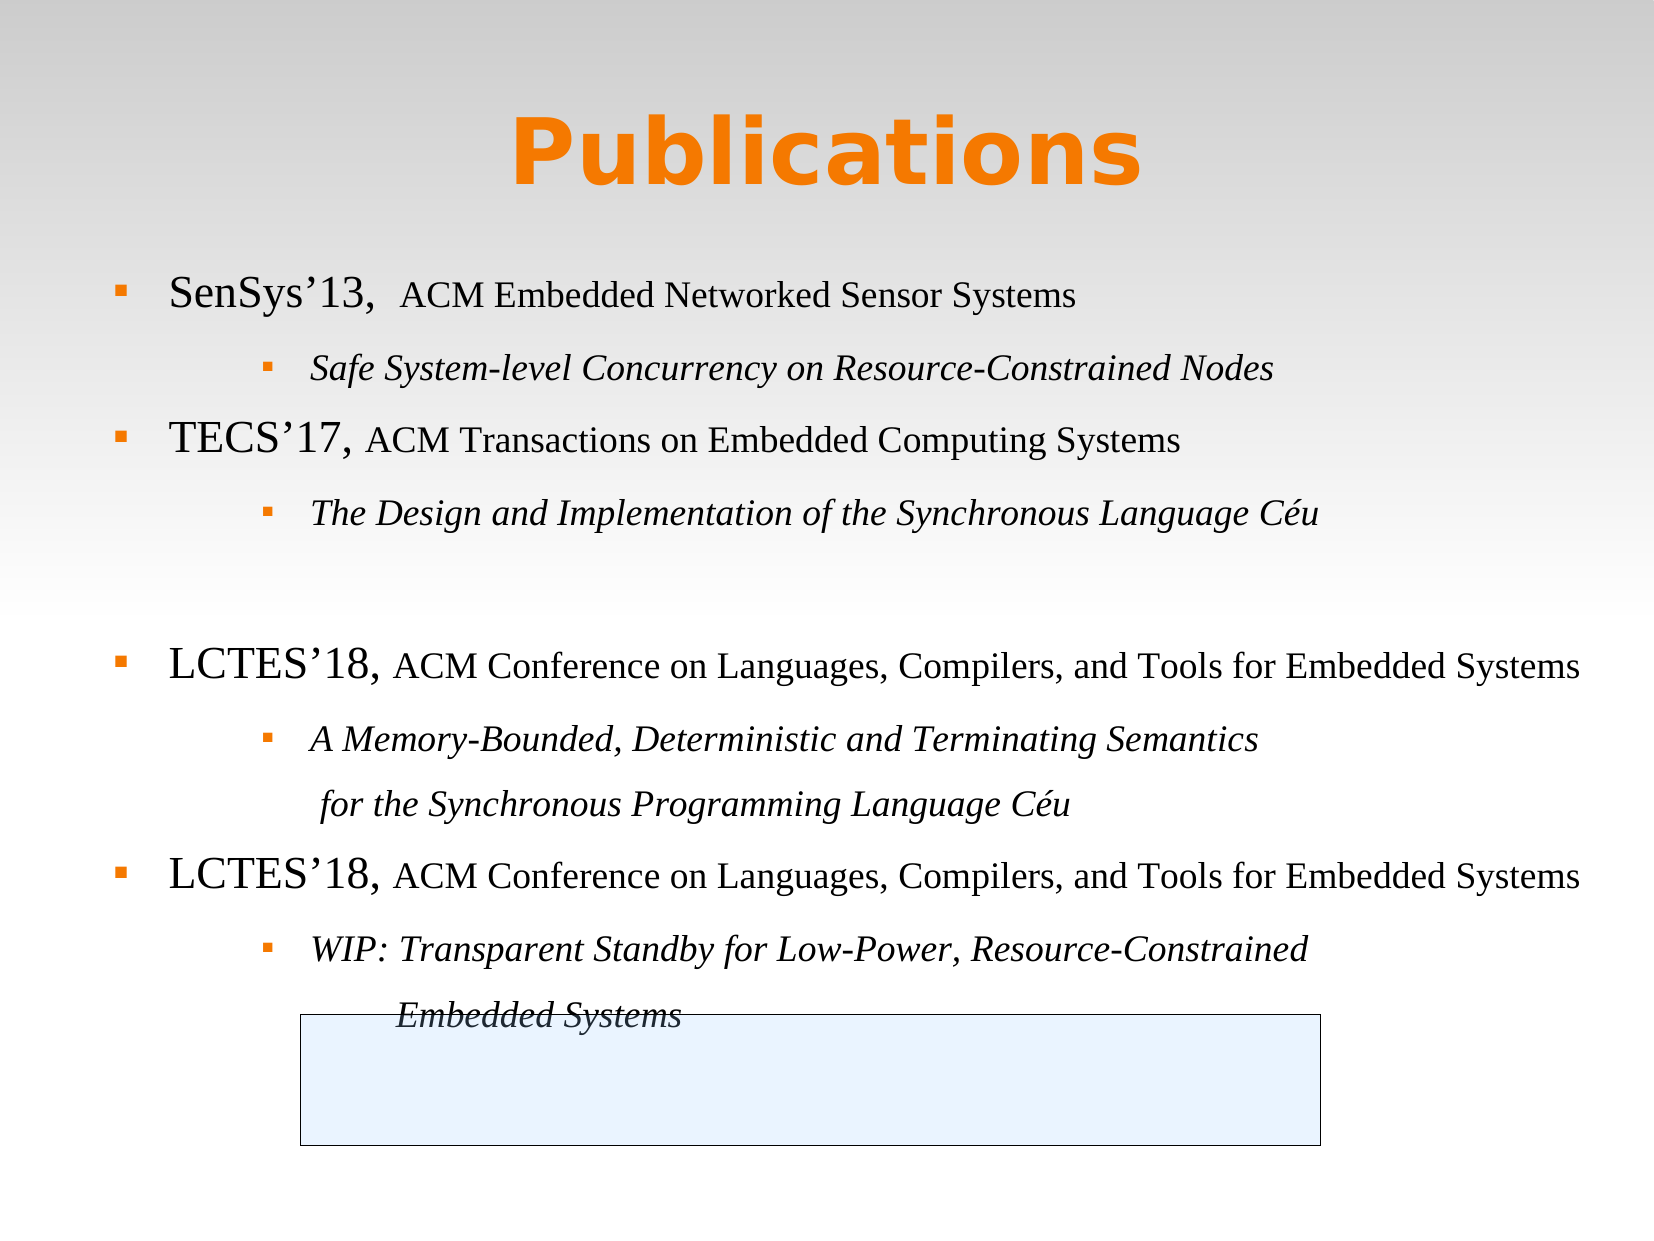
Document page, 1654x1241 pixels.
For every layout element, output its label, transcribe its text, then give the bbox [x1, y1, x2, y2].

title Publications [82, 49, 1571, 257]
text_box [300, 1014, 1321, 1146]
list SenSys’13, ACM Embedded Networked Sensor Systems Safe System-level Concurrency on Resource-Constrained Nodes TECS’17, ACM Transactions on Embedded Computing Systems The Design and Implementation of the Synchronous Language Céu LCTES’18, ACM Conference on Languages, Compilers, and Tools for Embedded Systems A Memory-Bounded, Deterministic and Terminating Semantics for the Synchronous Programming Language Céu LCTES’18, ACM Conference on Languages, Compilers, and Tools for Embedded Systems WIP: Transparent Standby for Low-Power, Resource-Constrained Embedded Systems [26, 266, 1617, 1141]
